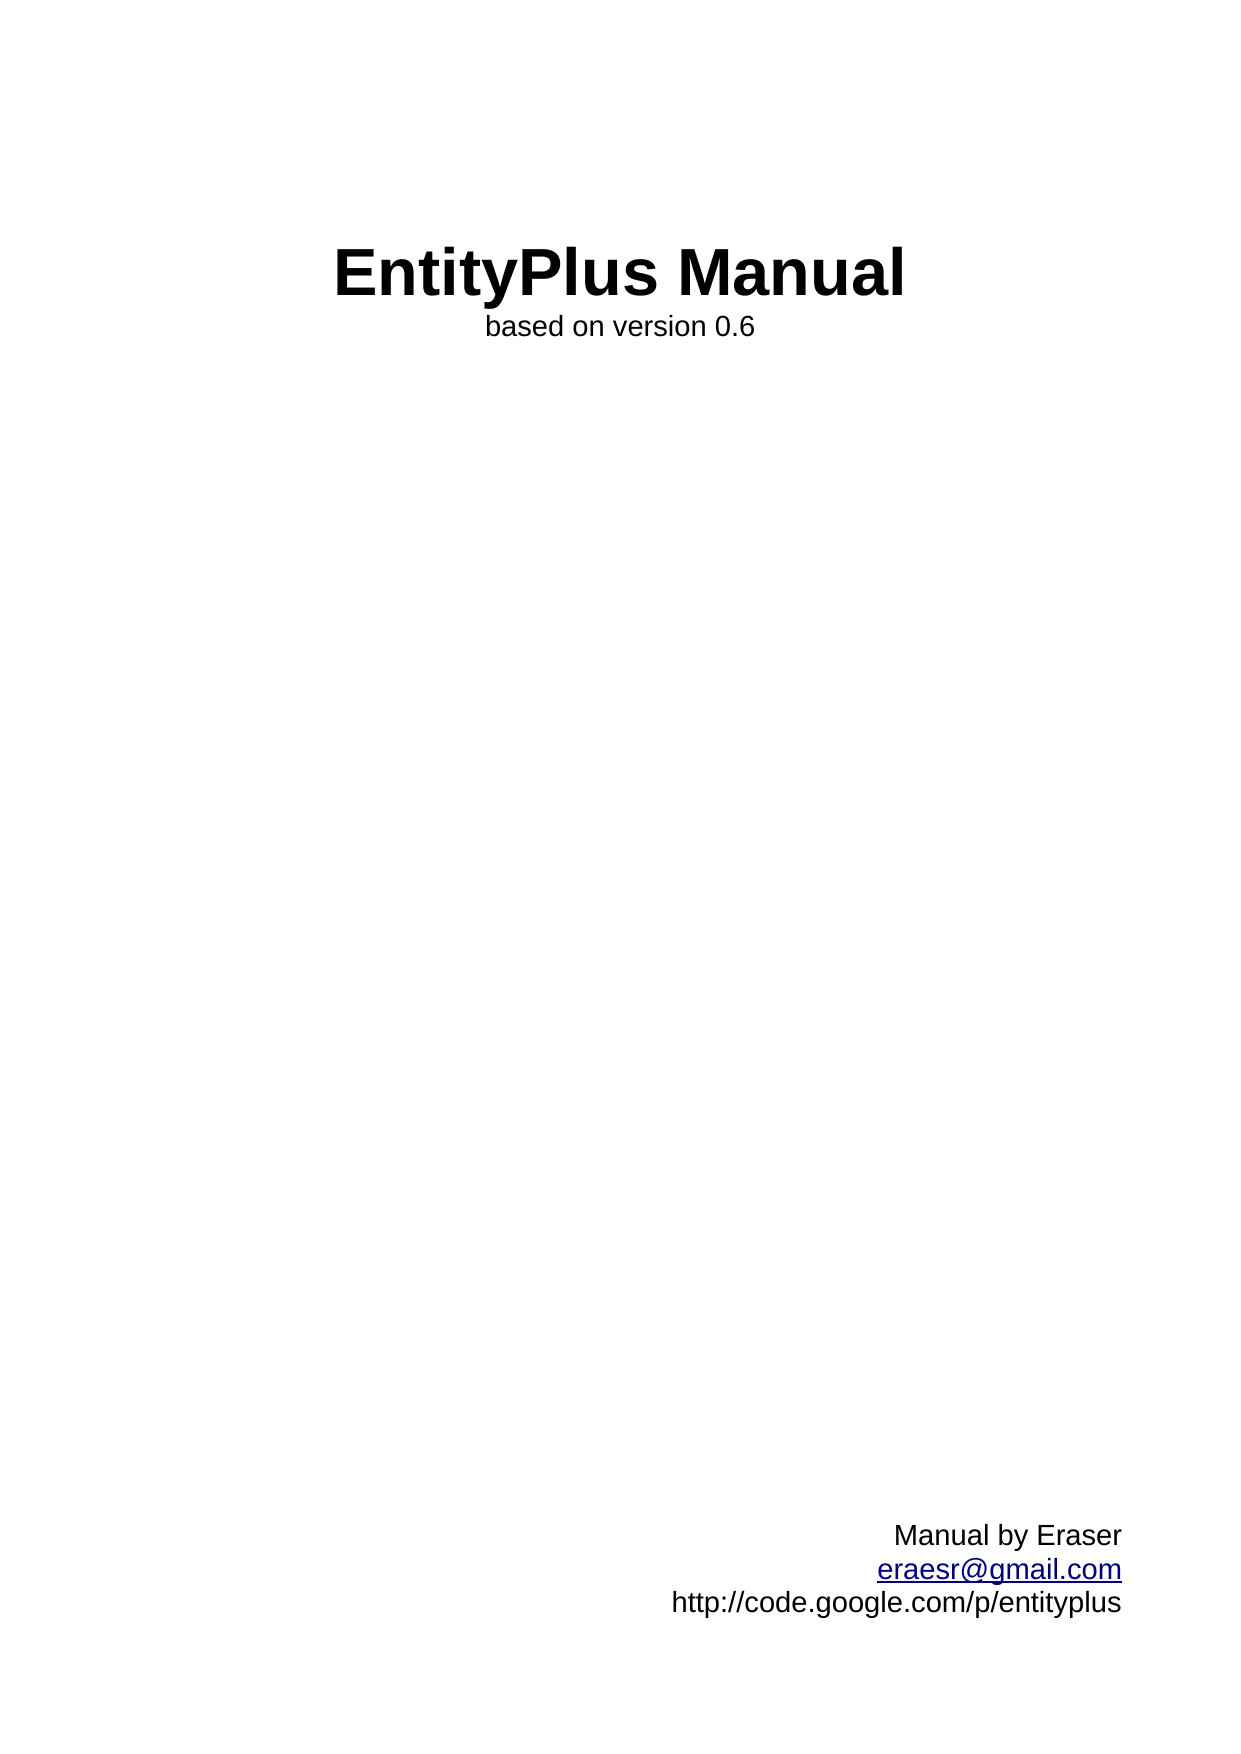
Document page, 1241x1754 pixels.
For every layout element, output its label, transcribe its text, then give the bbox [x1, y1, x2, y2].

text EntityPlus Manual [118, 232, 1122, 309]
text http://code.google.com/p/entityplus [118, 1585, 1122, 1619]
text Manual by Eraser [118, 1518, 1122, 1552]
text eraesr@gmail.com [118, 1552, 1122, 1585]
text based on version 0.6 [118, 309, 1122, 343]
